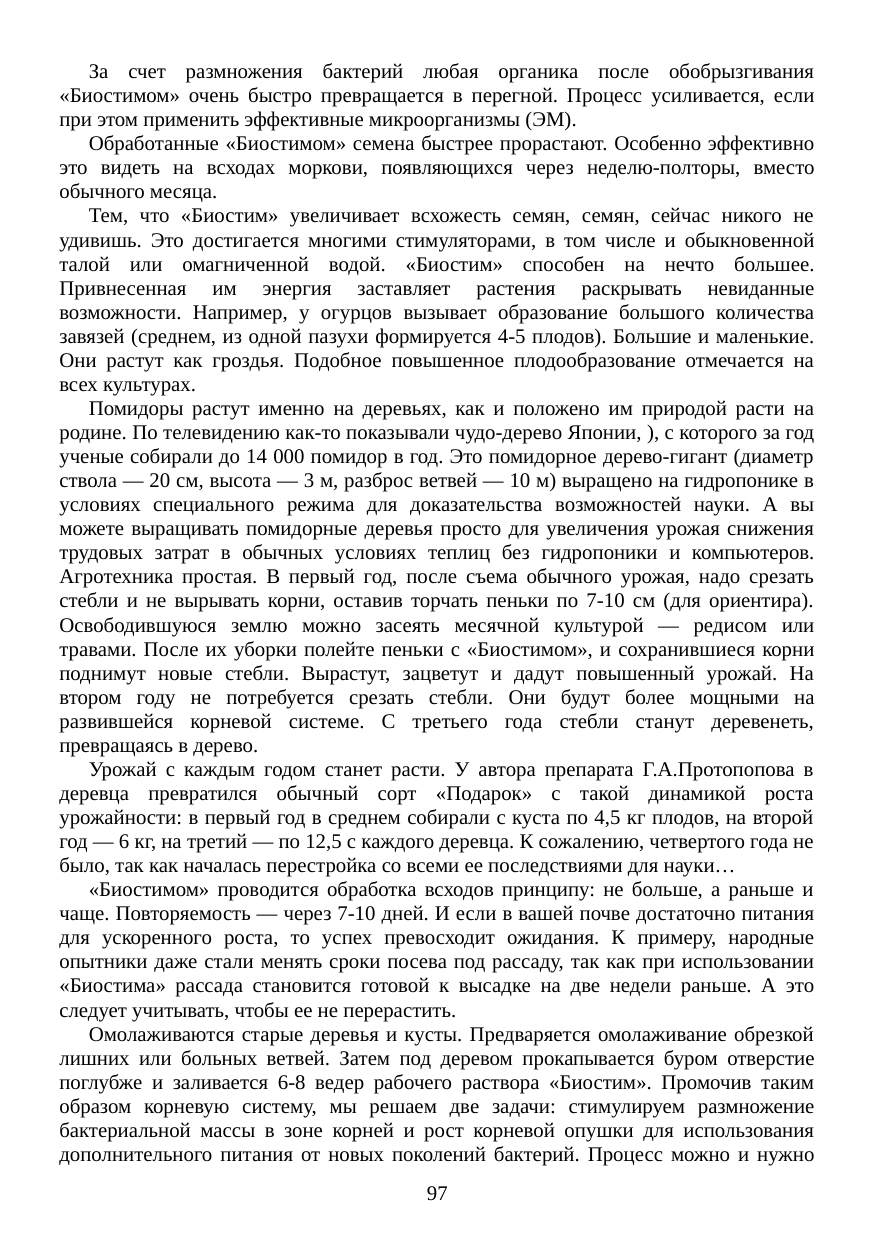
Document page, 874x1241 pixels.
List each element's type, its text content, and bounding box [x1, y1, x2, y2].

text Обработанные «Биостимом» семена быстрее прорастают. Особенно эффективно это видеть на всходах моркови, появляющихся через неделю-полторы, вместо обычного месяца. [59, 131, 815, 203]
text Помидоры растут именно на деревьях, как и положено им природой расти на родине. По телевидению как-то показывали чудо-дерево Японии, ), с которого за год ученые собирали до 14 000 помидор в год. Это помидорное дерево-гигант (диаметр ствола — 20 см, высота — 3 м, разброс ветвей — 10 м) выращено на гидропонике в условиях специального режима для доказательства возможностей науки. А вы можете выращивать помидорные деревья просто для увеличения урожая снижения трудовых затрат в обычных условиях теплиц без гидропоники и компьютеров. Агротехника простая. В первый год, после съема обычного урожая, надо срезать стебли и не вырывать корни, оставив торчать пеньки по 7-10 см (для ориентира). Освободившуюся землю можно засеять месячной культурой — редисом или травами. После их уборки полейте пеньки с «Биостимом», и сохранившиеся корни поднимут новые стебли. Вырастут, зацветут и дадут повышенный урожай. На втором году не потребуется срезать стебли. Они будут более мощными на развившейся корневой системе. С третьего года стебли станут деревенеть, превращаясь в дерево. [59, 396, 815, 757]
text Тем, что «Биостим» увеличивает всхожесть семян, семян, сейчас никого не удивишь. Это достигается многими стимуляторами, в том числе и обыкновенной талой или омагниченной водой. «Биостим» способен на нечто большее. Привнесенная им энергия заставляет растения раскрывать невиданные возможности. Например, у огурцов вызывает образование большого количества завязей (среднем, из одной пазухи формируется 4-5 плодов). Большие и маленькие. Они растут как гроздья. Подобное повышенное плодообразование отмечается на всех культурах. [59, 203, 815, 396]
text За счет размножения бактерий любая органика после обобрызгивания «Биостимом» очень быстро превращается в перегной. Процесс усиливается, если при этом применить эффективные микроорганизмы (ЭМ). [59, 59, 815, 131]
text Урожай с каждым годом станет расти. У автора препарата Г.А.Протопопова в деревца превратился обычный сорт «Подарок» с такой динамикой роста урожайности: в первый год в среднем собирали с куста по 4,5 кг плодов, на второй год — 6 кг, на третий — по 12,5 с каждого деревца. К сожалению, четвертого года не было, так как началась перестройка со всеми ее последствиями для науки… [59, 757, 815, 877]
text «Биостимом» проводится обработка всходов принципу: не больше, а раньше и чаще. Повторяемость — через 7-10 дней. И если в вашей почве достаточно питания для ускоренного роста, то успех превосходит ожидания. К примеру, народные опытники даже стали менять сроки посева под рассаду, так как при использовании «Биостима» рассада становится готовой к высадке на две недели раньше. А это следует учитывать, чтобы ее не перерастить. [59, 877, 815, 1022]
text Омолаживаются старые деревья и кусты. Предваряется омолаживание обрезкой лишних или больных ветвей. Затем под деревом прокапывается буром отверстие поглубже и заливается 6-8 ведер рабочего раствора «Биостим». Промочив таким образом корневую систему, мы решаем две задачи: стимулируем размножение бактериальной массы в зоне корней и рост корневой опушки для использования дополнительного питания от новых поколений бактерий. Процесс можно и нужно [59, 1022, 815, 1166]
